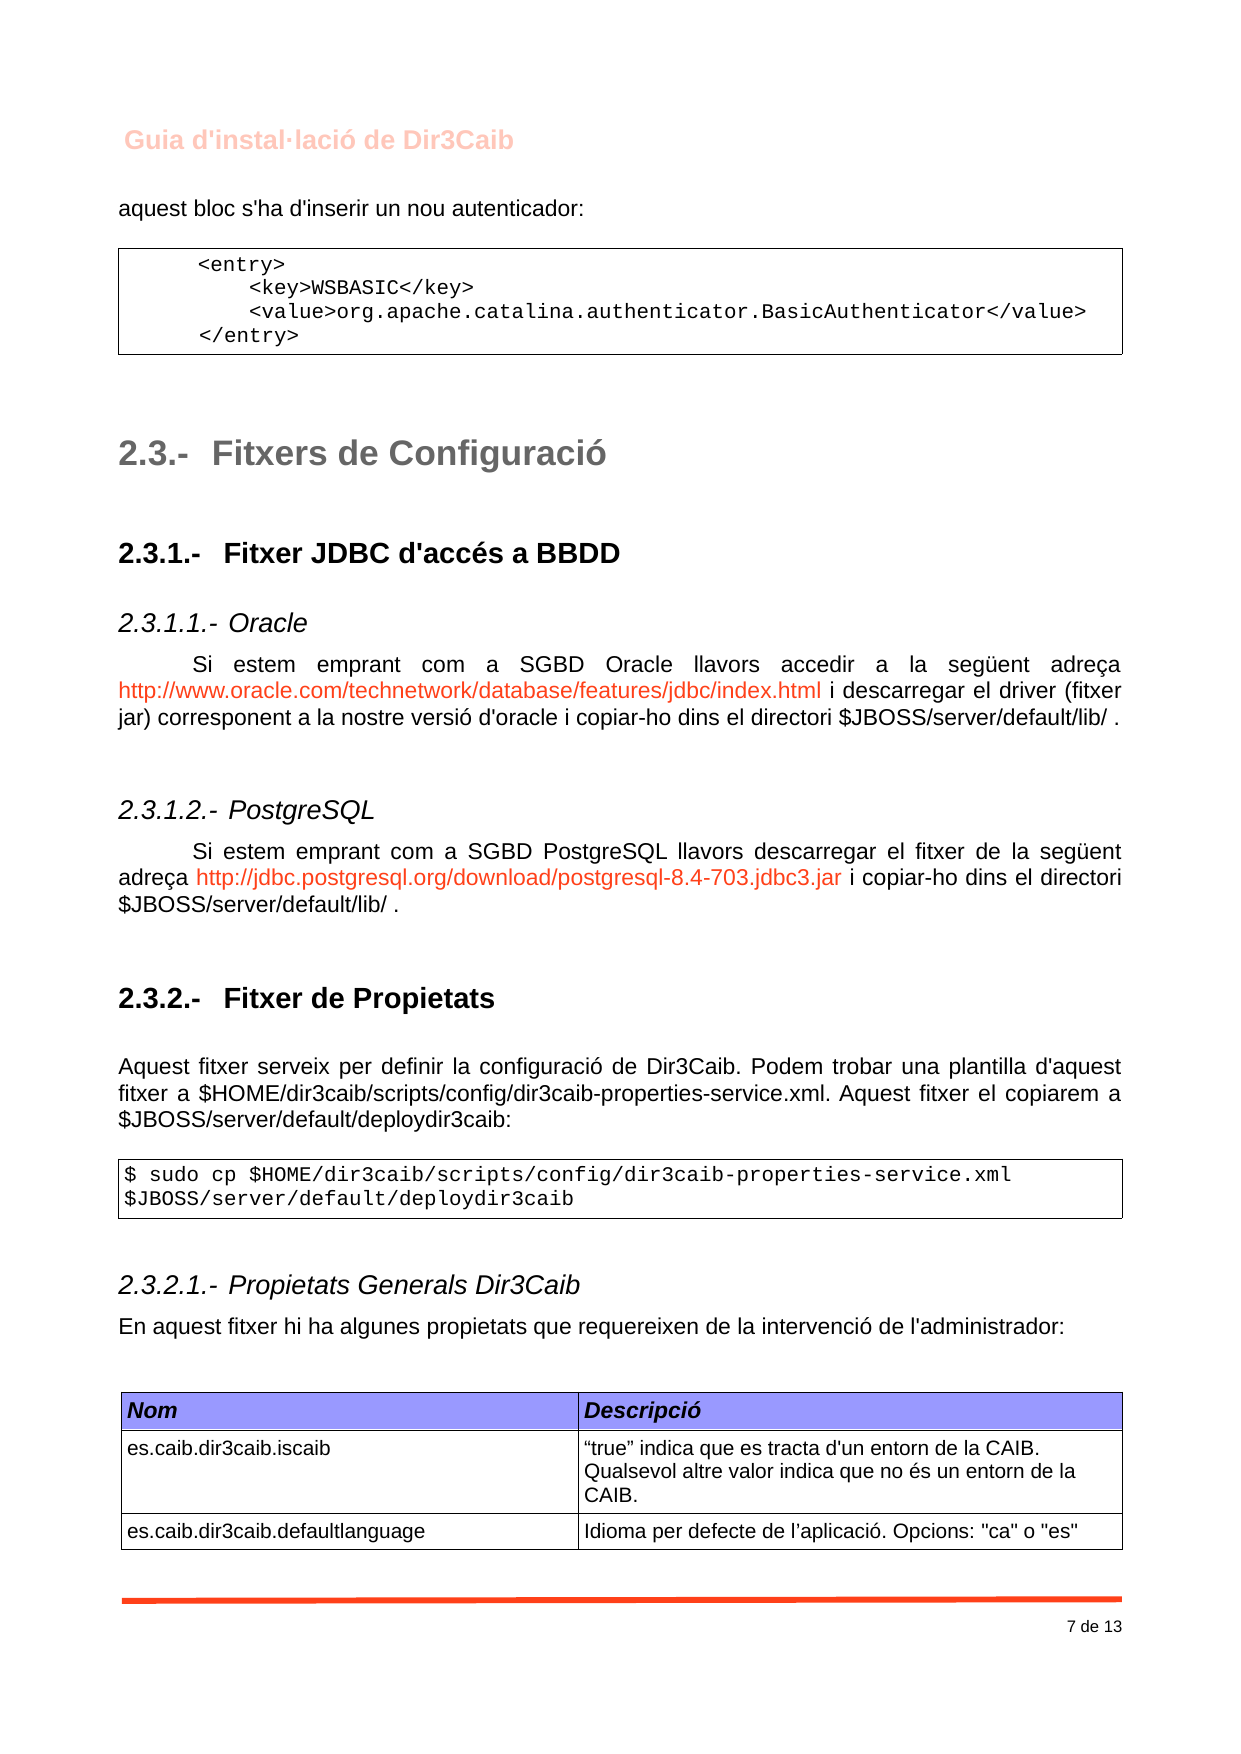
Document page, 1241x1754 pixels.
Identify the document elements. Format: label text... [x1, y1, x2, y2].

text En aquest fitxer hi ha algunes propietats que requereixen de la intervenció de l'administrador: [118, 1313, 1122, 1339]
table_header Nom [122, 1393, 578, 1429]
subtitle Propietats Generals Dir3Caib [118, 1269, 1122, 1300]
text Si estem emprant com a SGBD PostgreSQL llavors descarregar el fitxer de la següent adreça http://jdbc.postgresql.org/download/postgresql-8.4-703.jdbc3.jar i copiar-ho dins el directori $JBOSS/server/default/lib/ . [118, 838, 1122, 917]
subtitle Fitxer de Propietats [118, 981, 1122, 1014]
table_header Descripció [579, 1393, 1122, 1429]
subtitle Oracle [118, 607, 1122, 639]
text Si estem emprant com a SGBD Oracle llavors accedir a la següent adreça http://www.oracle.com/technetwork/database/features/jdbc/index.html i descarregar el driver (fitxer jar) corresponent a la nostre versió d'oracle i copiar-ho dins el directori $JBOSS/server/default/lib/ . [118, 651, 1122, 730]
table_header <entry> <key>WSBASIC</key> <value>org.apache.catalina.authenticator.BasicAuthenticator</value> </entry> [119, 249, 1122, 354]
subtitle Fitxer JDBC d'accés a BBDD [118, 536, 1122, 570]
table_cell es.caib.dir3caib.defaultlanguage [122, 1514, 578, 1548]
text aquest bloc s'ha d'inserir un nou autenticador: [118, 195, 1122, 221]
list Aquest fitxer serveix per definir la configuració de Dir3Caib. Podem trobar una plantilla d'aquest fitxer a $HOME/dir3caib/scripts/config/dir3caib-properties-service.xml. Aquest fitxer el copiarem a $JBOSS/server/default/deploydir3caib: [118, 1053, 1122, 1132]
table_cell “true” indica que es tracta d'un entorn de la CAIB. Qualsevol altre valor indica que no és un entorn de la CAIB. [579, 1431, 1122, 1513]
table_cell es.caib.dir3caib.iscaib [122, 1431, 578, 1513]
table_cell Idioma per defecte de l’aplicació. Opcions: "ca" o "es" [579, 1514, 1122, 1548]
subtitle Fitxers de Configuració [118, 432, 1122, 472]
subtitle PostgreSQL [118, 794, 1122, 825]
table_header $ sudo cp $HOME/dir3caib/scripts/config/dir3caib-properties-service.xml $JBOSS/server/default/deploydir3caib [119, 1160, 1122, 1217]
